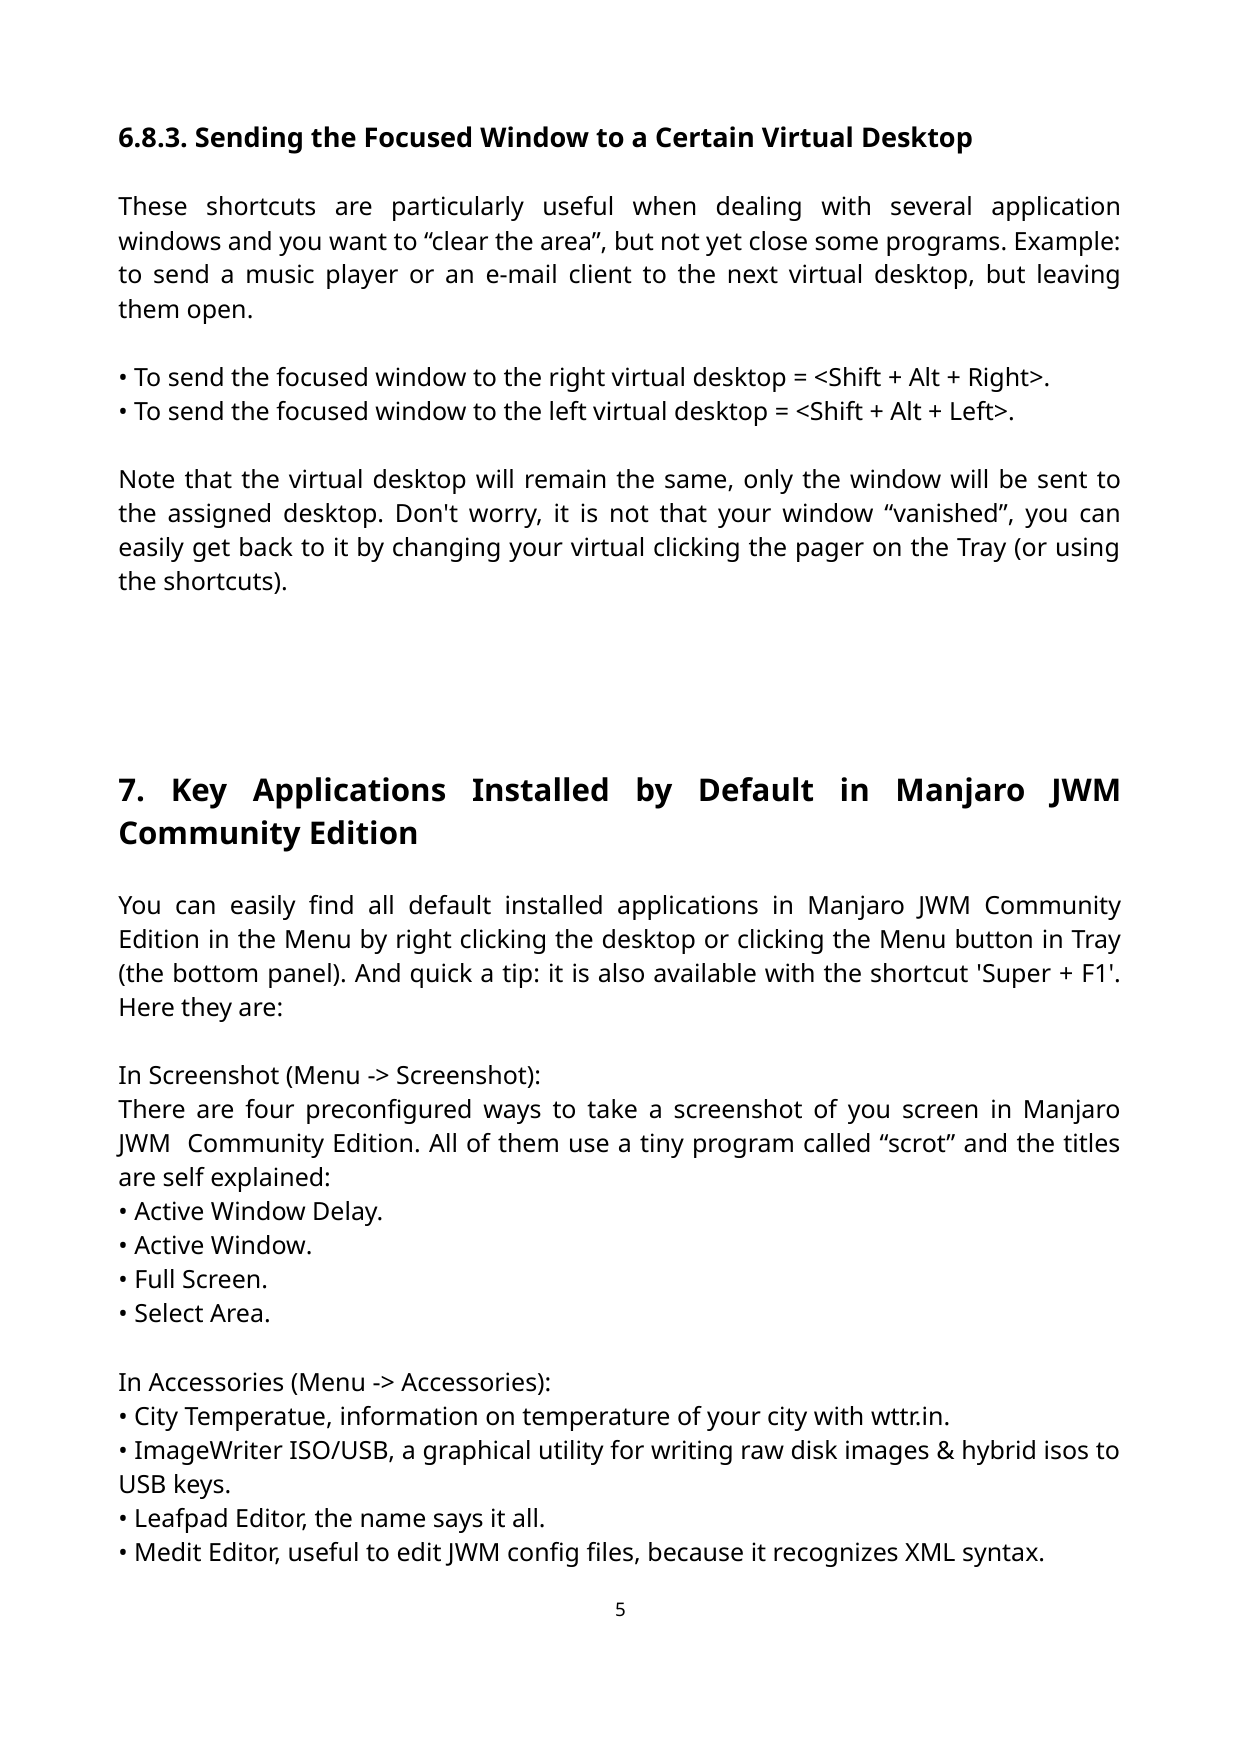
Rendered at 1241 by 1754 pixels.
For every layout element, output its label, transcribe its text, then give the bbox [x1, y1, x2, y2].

text Note that the virtual desktop will remain the same, only the window will be sent to the assigned desktop. Don't worry, it is not that your window “vanished”, you can easily get back to it by changing your virtual clicking the pager on the Tray (or using the shortcuts). [118, 462, 1122, 598]
text In Screenshot (Menu -> Screenshot): [118, 1058, 1122, 1092]
text • ImageWriter ISO/USB, a graphical utility for writing raw disk images & hybrid isos to USB keys. [118, 1432, 1122, 1501]
text These shortcuts are particularly useful when dealing with several application windows and you want to “clear the area”, but not yet close some programs. Example: to send a music player or an e-mail client to the next virtual desktop, but leaving them open. [118, 189, 1122, 325]
subtitle 6.8.3. Sending the Focused Window to a Certain Virtual Desktop [118, 118, 1122, 155]
text 7. Key Applications Installed by Default in Manjaro JWM Community Edition [118, 768, 1122, 853]
text There are four preconfigured ways to take a screenshot of you screen in Manjaro JWM Community Edition. All of them use a tiny program called “scrot” and the titles are self explained: [118, 1092, 1122, 1194]
text You can easily find all default installed applications in Manjaro JWM Community Edition in the Menu by right clicking the desktop or clicking the Menu button in Tray (the bottom panel). And quick a tip: it is also available with the shortcut 'Super + F1'. Here they are: [118, 887, 1122, 1024]
text • Active Window Delay. [118, 1194, 1122, 1228]
text • Full Screen. [118, 1262, 1122, 1296]
text • To send the focused window to the right virtual desktop = <Shift + Alt + Right>. [118, 359, 1122, 393]
text • City Temperatue, information on temperature of your city with wttr.in. [118, 1398, 1122, 1432]
text • Medit Editor, useful to edit JWM config files, because it recognizes XML syntax. [118, 1534, 1122, 1569]
text • Leafpad Editor, the name says it all. [118, 1501, 1122, 1534]
text • Select Area. [118, 1296, 1122, 1330]
text • To send the focused window to the left virtual desktop = <Shift + Alt + Left>. [118, 393, 1122, 427]
text In Accessories (Menu -> Accessories): [118, 1364, 1122, 1398]
text • Active Window. [118, 1228, 1122, 1262]
